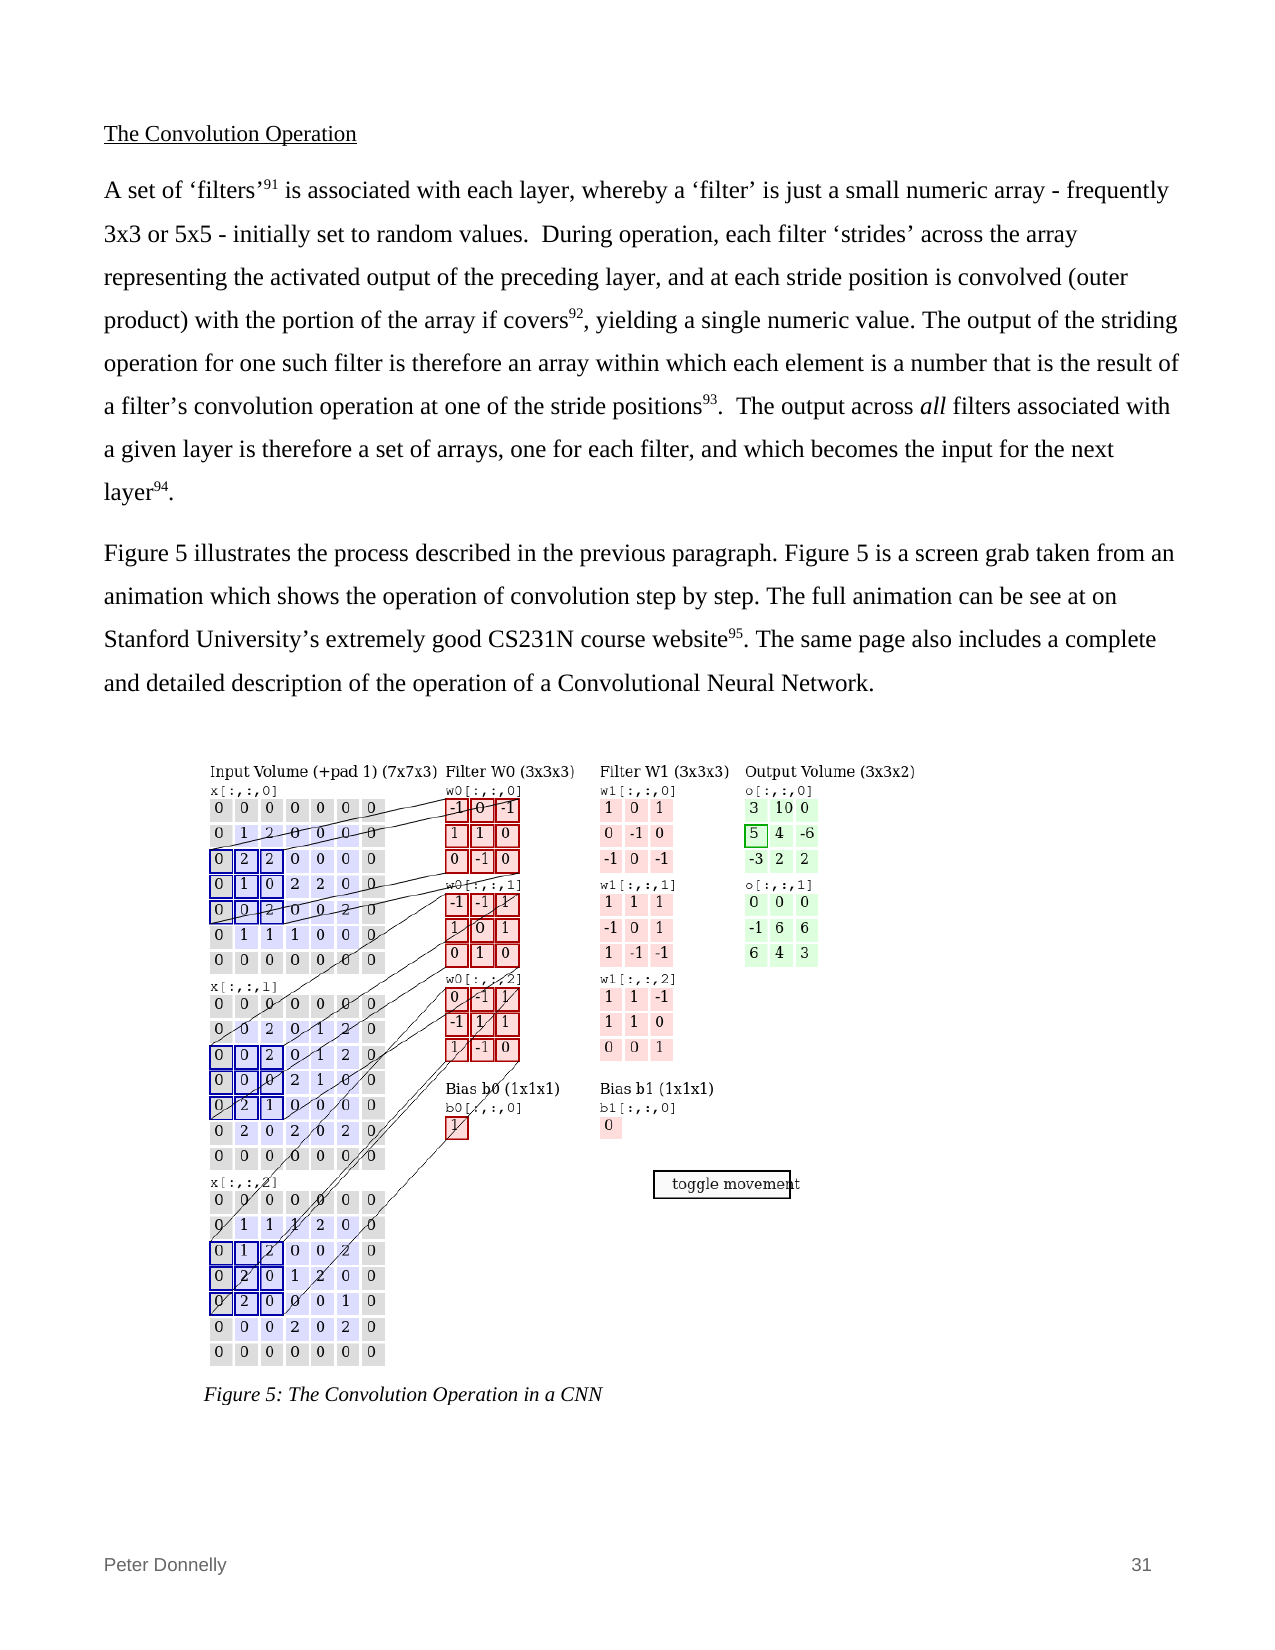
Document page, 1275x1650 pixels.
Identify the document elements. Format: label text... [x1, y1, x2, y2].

text A set of ‘filters’ is associated with each layer, whereby a ‘filter’ is just a small numeric array - frequently 3x3 or 5x5 - initially set to random values. During operation, each filter ‘strides’ across the array representing the activated output of the preceding layer, and at each stride position is convolved (outer product) with the portion of the array if covers, yielding a single numeric value. The output of the striding operation for one such filter is therefore an array within which each element is a number that is the result of a filter’s convolution operation at one of the stride positions. The output across all filters associated with a given layer is therefore a set of arrays, one for each filter, and which becomes the input for the next layer. [103, 176, 1181, 506]
picture [203, 759, 923, 1382]
subtitle The Convolution Operation [86, 120, 1181, 146]
text Figure 5 illustrates the process described in the previous paragraph. Figure 5 is a screen grab taken from an animation which shows the operation of convolution step by step. The full animation can be see at on Stanford University’s extremely good CS231N course website. The same page also includes a complete and detailed description of the operation of a Convolutional Neural Network. [103, 538, 1181, 696]
text Figure 5: The Convolution Operation in a CNN [203, 1382, 922, 1404]
